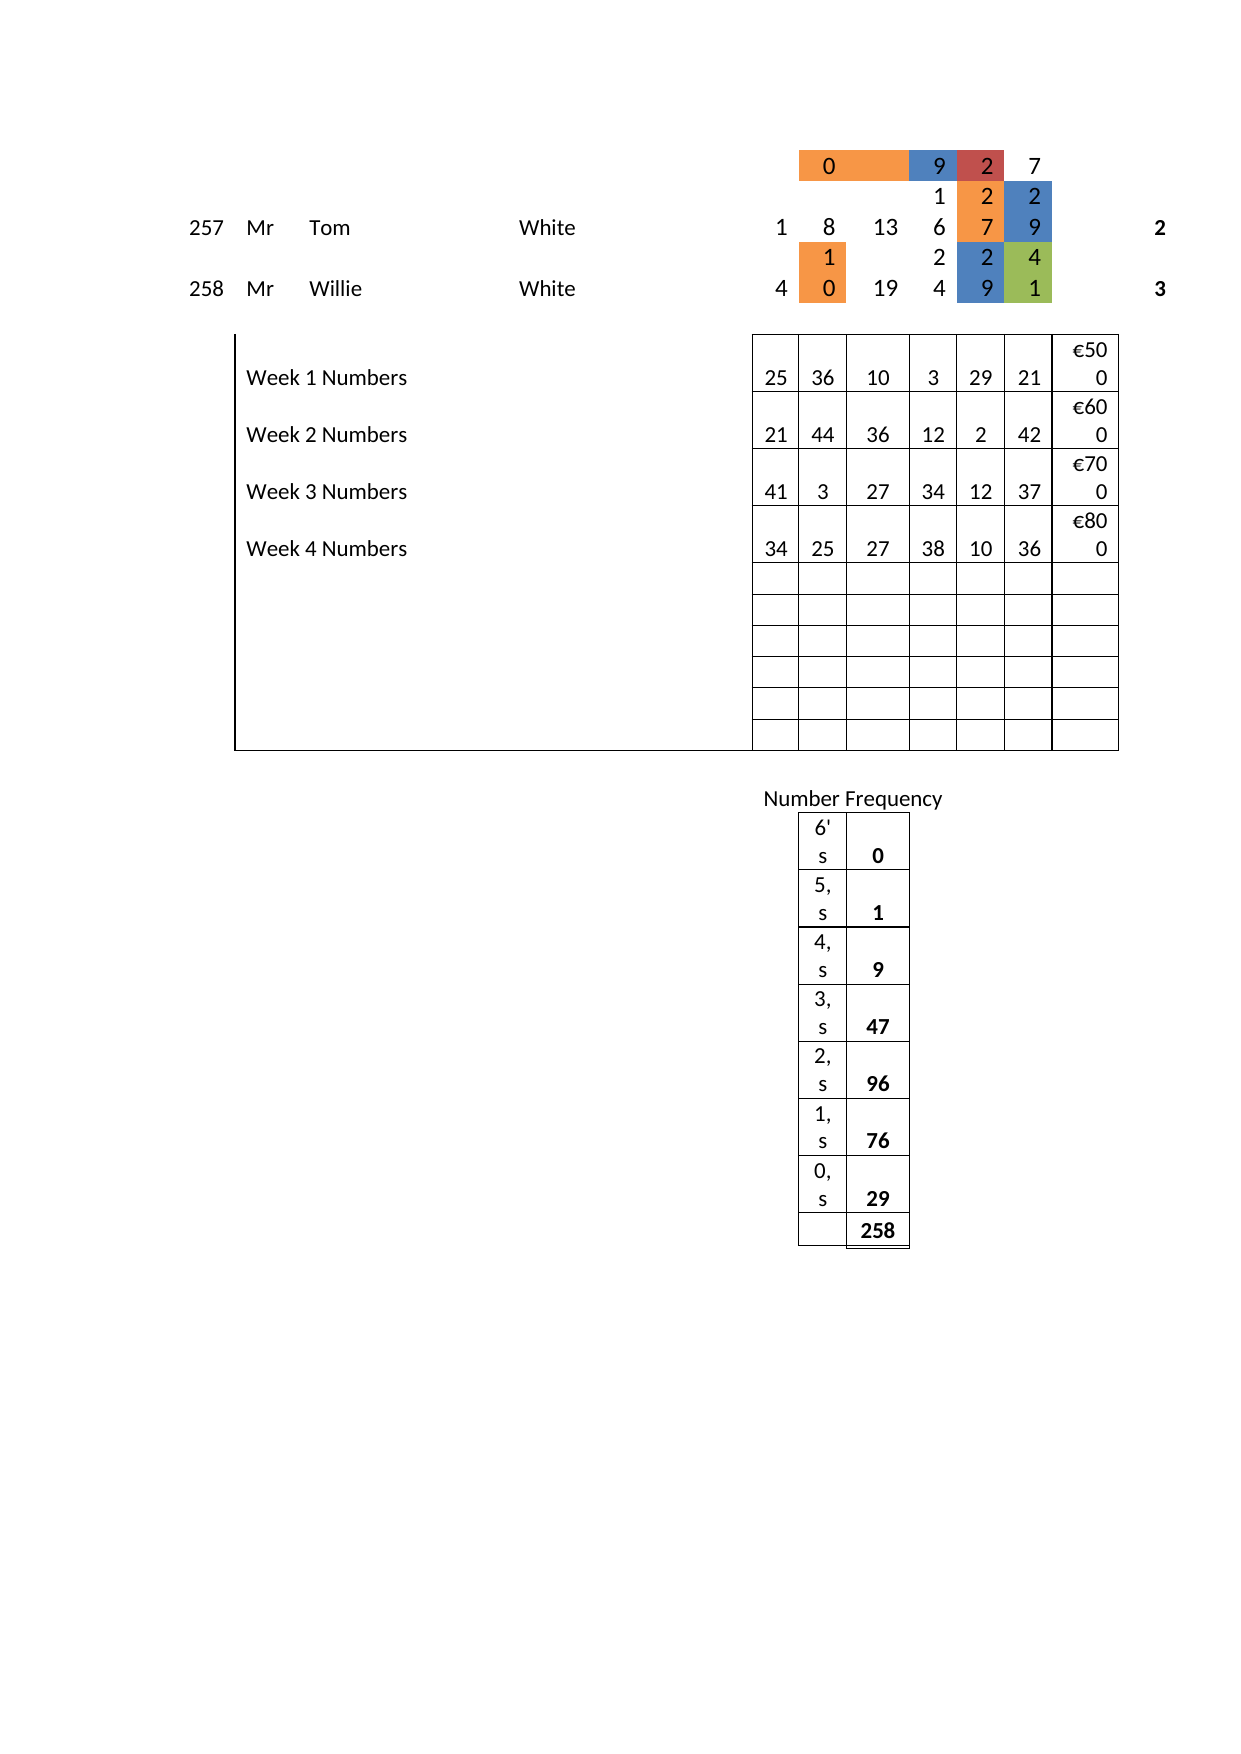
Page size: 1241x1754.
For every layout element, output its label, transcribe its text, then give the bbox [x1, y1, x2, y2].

table_cell [1052, 303, 1118, 334]
table_cell [508, 1041, 752, 1098]
table_cell [910, 1212, 957, 1244]
table_cell 38 [910, 506, 956, 562]
table_cell [298, 303, 508, 334]
table_cell 2 [1119, 181, 1202, 242]
table_cell [752, 150, 799, 181]
table_cell [910, 1098, 957, 1155]
table_cell Mr [235, 181, 298, 242]
table_cell Week 2 Numbers [236, 391, 508, 448]
table_cell [847, 626, 909, 656]
table_cell [235, 869, 298, 926]
table_cell [909, 751, 957, 781]
table_cell 7 [1004, 150, 1052, 181]
table_cell 10 [847, 335, 909, 391]
table_cell [1053, 626, 1118, 656]
table_cell [235, 781, 298, 812]
table_cell 21 [1005, 335, 1051, 391]
table_cell 10 [957, 506, 1004, 562]
table_cell [909, 303, 957, 334]
table_cell [1005, 688, 1051, 718]
table_cell [910, 869, 957, 926]
table_cell [508, 1212, 752, 1244]
table_cell 2,s [799, 1042, 846, 1098]
table_cell [1119, 750, 1202, 781]
table_cell 4 [752, 242, 799, 303]
table_cell [508, 1155, 752, 1212]
table_cell [508, 391, 752, 448]
table_cell [910, 563, 956, 593]
table_cell 47 [847, 985, 909, 1041]
table_cell 2 [957, 392, 1004, 448]
table_cell 25 [753, 335, 798, 391]
table_cell [753, 657, 798, 687]
table_cell [752, 812, 798, 869]
table_cell [1119, 1098, 1202, 1155]
table_cell 76 [847, 1099, 909, 1155]
table_cell 27 [847, 449, 909, 505]
table_cell 9 [847, 928, 909, 983]
table_cell 3,s [799, 985, 846, 1041]
table_cell 36 [799, 335, 846, 391]
table_cell [910, 926, 957, 983]
table_cell [752, 751, 799, 781]
table_cell 24 [909, 242, 957, 303]
table_cell 1 [847, 870, 909, 926]
table_cell [508, 303, 752, 334]
table_cell [753, 720, 798, 750]
table_cell 42 [1005, 392, 1051, 448]
table_cell [298, 562, 508, 593]
table_cell [236, 625, 298, 656]
table_cell 29 [957, 242, 1004, 303]
table_cell [957, 869, 1004, 926]
table_cell [160, 984, 235, 1041]
table_cell [957, 563, 1004, 593]
table_cell [1052, 781, 1118, 812]
table_cell [1005, 626, 1051, 656]
table_cell [753, 563, 798, 593]
table_cell 29 [1004, 181, 1052, 242]
table_cell Number Frequency [752, 781, 957, 812]
table_cell [847, 595, 909, 625]
table_cell [298, 812, 508, 869]
table_cell [236, 656, 298, 687]
table_cell 36 [1005, 506, 1051, 562]
table_cell [957, 595, 1004, 625]
table_cell [847, 720, 909, 750]
table_cell [160, 926, 235, 983]
table_cell [235, 1155, 298, 1212]
table_cell [298, 869, 508, 926]
table_cell [298, 719, 508, 750]
table_cell [1004, 1155, 1052, 1212]
table_cell 13 [846, 181, 909, 242]
table_cell [160, 750, 235, 781]
table_cell 0 [847, 813, 909, 869]
table_cell [160, 1098, 235, 1155]
table_cell [235, 1212, 298, 1244]
table_cell [957, 926, 1004, 983]
table_cell [799, 751, 846, 781]
table_cell [1052, 150, 1118, 181]
table_cell 16 [909, 181, 957, 242]
table_cell [1052, 869, 1118, 926]
table_cell [1119, 781, 1202, 812]
table_cell [160, 1041, 235, 1098]
table_cell [1052, 1155, 1118, 1212]
table_cell White [508, 242, 752, 303]
table_cell [1004, 1212, 1052, 1244]
table_cell [298, 1098, 508, 1155]
table_cell [298, 751, 508, 781]
table_cell [298, 926, 508, 983]
table_cell [957, 1212, 1004, 1244]
table_cell [508, 719, 752, 750]
table_cell [799, 563, 846, 593]
table_cell [1004, 781, 1052, 812]
table_cell Tom [298, 181, 508, 242]
table_cell [160, 687, 234, 718]
table_cell [846, 150, 909, 181]
table_cell 12 [910, 392, 956, 448]
table_cell [235, 926, 298, 983]
table_cell 6's [799, 813, 846, 869]
table_cell 27 [957, 181, 1004, 242]
table_cell [298, 1041, 508, 1098]
table_cell 258 [160, 242, 235, 303]
table_cell [298, 687, 508, 718]
table_cell [1119, 812, 1202, 869]
table_cell [1004, 869, 1052, 926]
table_cell [160, 812, 235, 869]
table_cell [1004, 1098, 1052, 1155]
table_cell [1052, 1098, 1118, 1155]
table_cell [508, 926, 752, 983]
table_cell [1119, 687, 1202, 718]
table_cell [753, 626, 798, 656]
table_cell [957, 1041, 1004, 1098]
table_cell [1119, 625, 1202, 656]
table_cell Week 4 Numbers [236, 505, 508, 562]
table_cell 29 [957, 335, 1004, 391]
table_cell [508, 687, 752, 718]
table_cell 41 [1004, 242, 1052, 303]
table_cell 8 [799, 181, 846, 242]
table_cell [910, 657, 956, 687]
table_cell [910, 595, 956, 625]
table_cell [298, 625, 508, 656]
table_cell 1 [752, 181, 799, 242]
table_cell [160, 656, 234, 687]
table_cell [160, 625, 234, 656]
table_cell [957, 1098, 1004, 1155]
table_cell [1119, 1041, 1202, 1098]
table_cell [508, 625, 752, 656]
table_cell 0 [799, 150, 846, 181]
table_cell [508, 594, 752, 625]
table_cell [298, 1155, 508, 1212]
table_cell [847, 657, 909, 687]
table_cell [298, 984, 508, 1041]
table_cell [1053, 595, 1118, 625]
table_cell [1004, 812, 1052, 869]
table_cell [1119, 1212, 1202, 1244]
table_cell White [508, 181, 752, 242]
table_cell 2 [957, 150, 1004, 181]
table_cell [1004, 751, 1052, 781]
table_cell [957, 781, 1004, 812]
table_cell [298, 594, 508, 625]
table_cell [1119, 150, 1202, 181]
table_cell [235, 751, 298, 781]
table_cell 34 [910, 449, 956, 505]
table_cell [752, 303, 799, 334]
table_cell [508, 984, 752, 1041]
table_cell [160, 869, 235, 926]
table_cell [1119, 448, 1202, 505]
table_cell 34 [753, 506, 798, 562]
table_cell [957, 751, 1004, 781]
table_cell [235, 150, 298, 181]
table_cell 25 [799, 506, 846, 562]
table_cell [1053, 657, 1118, 687]
table_cell 0,s [799, 1156, 846, 1212]
table_cell Week 3 Numbers [236, 448, 508, 505]
table_cell 37 [1005, 449, 1051, 505]
table_cell [508, 334, 752, 391]
table_cell [298, 1212, 508, 1244]
table_cell €500 [1053, 335, 1118, 391]
table_cell [1004, 1041, 1052, 1098]
table_cell 3 [910, 335, 956, 391]
table_cell [752, 926, 798, 983]
table_cell [508, 656, 752, 687]
table_cell [1052, 1212, 1118, 1244]
table_cell [160, 150, 235, 181]
table_cell [846, 303, 909, 334]
table_cell [160, 719, 234, 750]
table_cell [160, 781, 235, 812]
table_cell [1052, 751, 1118, 781]
table_cell 10 [799, 242, 846, 303]
table_cell [508, 781, 752, 812]
table_cell [1119, 391, 1202, 448]
table_cell [1119, 1155, 1202, 1212]
table_cell [752, 1212, 798, 1244]
table_cell 258 [847, 1213, 909, 1244]
table_cell [236, 687, 298, 718]
table_cell [847, 563, 909, 593]
table_cell [957, 812, 1004, 869]
table_cell [1119, 984, 1202, 1041]
table_cell €800 [1053, 506, 1118, 562]
table_cell [160, 1155, 235, 1212]
table_cell [752, 1155, 798, 1212]
table_cell [1052, 1041, 1118, 1098]
table_cell [1052, 181, 1118, 242]
table_cell [1004, 984, 1052, 1041]
table_cell 44 [799, 392, 846, 448]
table_cell [1005, 720, 1051, 750]
table_cell [799, 1213, 846, 1244]
table_cell [753, 688, 798, 718]
table_cell [910, 626, 956, 656]
table_cell [1053, 720, 1118, 750]
table_cell [957, 626, 1004, 656]
table_cell Week 1 Numbers [236, 334, 508, 391]
table_cell [752, 869, 798, 926]
table_cell Willie [298, 242, 508, 303]
table_cell [957, 984, 1004, 1041]
table_cell [910, 688, 956, 718]
table_cell 41 [753, 449, 798, 505]
table_cell 27 [847, 506, 909, 562]
table_cell [1119, 562, 1202, 593]
table_cell [910, 1041, 957, 1098]
table_cell [1005, 595, 1051, 625]
table_cell [753, 595, 798, 625]
table_cell [160, 391, 234, 448]
table_cell [235, 1098, 298, 1155]
table_cell [1119, 505, 1202, 562]
table_cell [1119, 303, 1202, 334]
table_cell 29 [847, 1156, 909, 1212]
table_cell [752, 1041, 798, 1098]
table_cell [1004, 926, 1052, 983]
table_cell [508, 812, 752, 869]
table_cell [235, 1041, 298, 1098]
table_cell [160, 594, 234, 625]
table_cell [508, 751, 752, 781]
table_cell [752, 1098, 798, 1155]
table_cell [1119, 926, 1202, 983]
table_cell [1119, 869, 1202, 926]
table_cell [1052, 812, 1118, 869]
table_cell [1052, 984, 1118, 1041]
table_cell [508, 869, 752, 926]
table_cell [1005, 657, 1051, 687]
table_cell 36 [847, 392, 909, 448]
table_cell 3 [1119, 242, 1202, 303]
table_cell [752, 984, 798, 1041]
table_cell 257 [160, 181, 235, 242]
table_cell [1119, 719, 1202, 750]
table_cell [799, 595, 846, 625]
table_cell [508, 1098, 752, 1155]
table_cell 4,s [799, 928, 846, 983]
table_cell [1119, 594, 1202, 625]
table_cell 1,s [799, 1099, 846, 1155]
table_cell 21 [753, 392, 798, 448]
table_cell [236, 594, 298, 625]
table_cell [910, 984, 957, 1041]
table_cell [799, 303, 846, 334]
table_cell [957, 303, 1004, 334]
table_cell [957, 1155, 1004, 1212]
table_cell [160, 334, 234, 391]
table_cell [235, 984, 298, 1041]
table_cell [160, 303, 235, 334]
table_cell [1005, 563, 1051, 593]
table_cell [160, 448, 234, 505]
table_cell [957, 657, 1004, 687]
table_cell [236, 719, 298, 750]
table_cell [235, 812, 298, 869]
table_cell [160, 505, 234, 562]
table_cell [910, 812, 957, 869]
table_cell 9 [909, 150, 957, 181]
table_cell [1004, 303, 1052, 334]
table_cell [508, 562, 752, 593]
table_cell 19 [846, 242, 909, 303]
table_cell [799, 688, 846, 718]
table_cell [957, 720, 1004, 750]
table_cell €700 [1053, 449, 1118, 505]
table_cell €600 [1053, 392, 1118, 448]
table_cell [1119, 334, 1202, 391]
table_cell 3 [799, 449, 846, 505]
table_cell 96 [847, 1042, 909, 1098]
table_cell [1053, 563, 1118, 593]
table_cell 5,s [799, 870, 846, 926]
table_cell [1053, 688, 1118, 718]
table_cell [957, 688, 1004, 718]
table_cell [160, 562, 234, 593]
table_cell [298, 150, 508, 181]
table_cell [1052, 242, 1118, 303]
table_cell 12 [957, 449, 1004, 505]
table_cell [508, 448, 752, 505]
table_cell [298, 781, 508, 812]
table_cell [847, 688, 909, 718]
table_cell [236, 562, 298, 593]
table_cell Mr [235, 242, 298, 303]
table_cell [1119, 656, 1202, 687]
table_cell [799, 657, 846, 687]
table_cell [235, 303, 298, 334]
table_cell [910, 1155, 957, 1212]
table_cell [508, 150, 752, 181]
table_cell [846, 751, 909, 781]
table_cell [1052, 926, 1118, 983]
table_cell [799, 720, 846, 750]
table_cell [160, 1212, 235, 1244]
table_cell [799, 626, 846, 656]
table_cell [508, 505, 752, 562]
table_cell [298, 656, 508, 687]
table_cell [910, 720, 956, 750]
